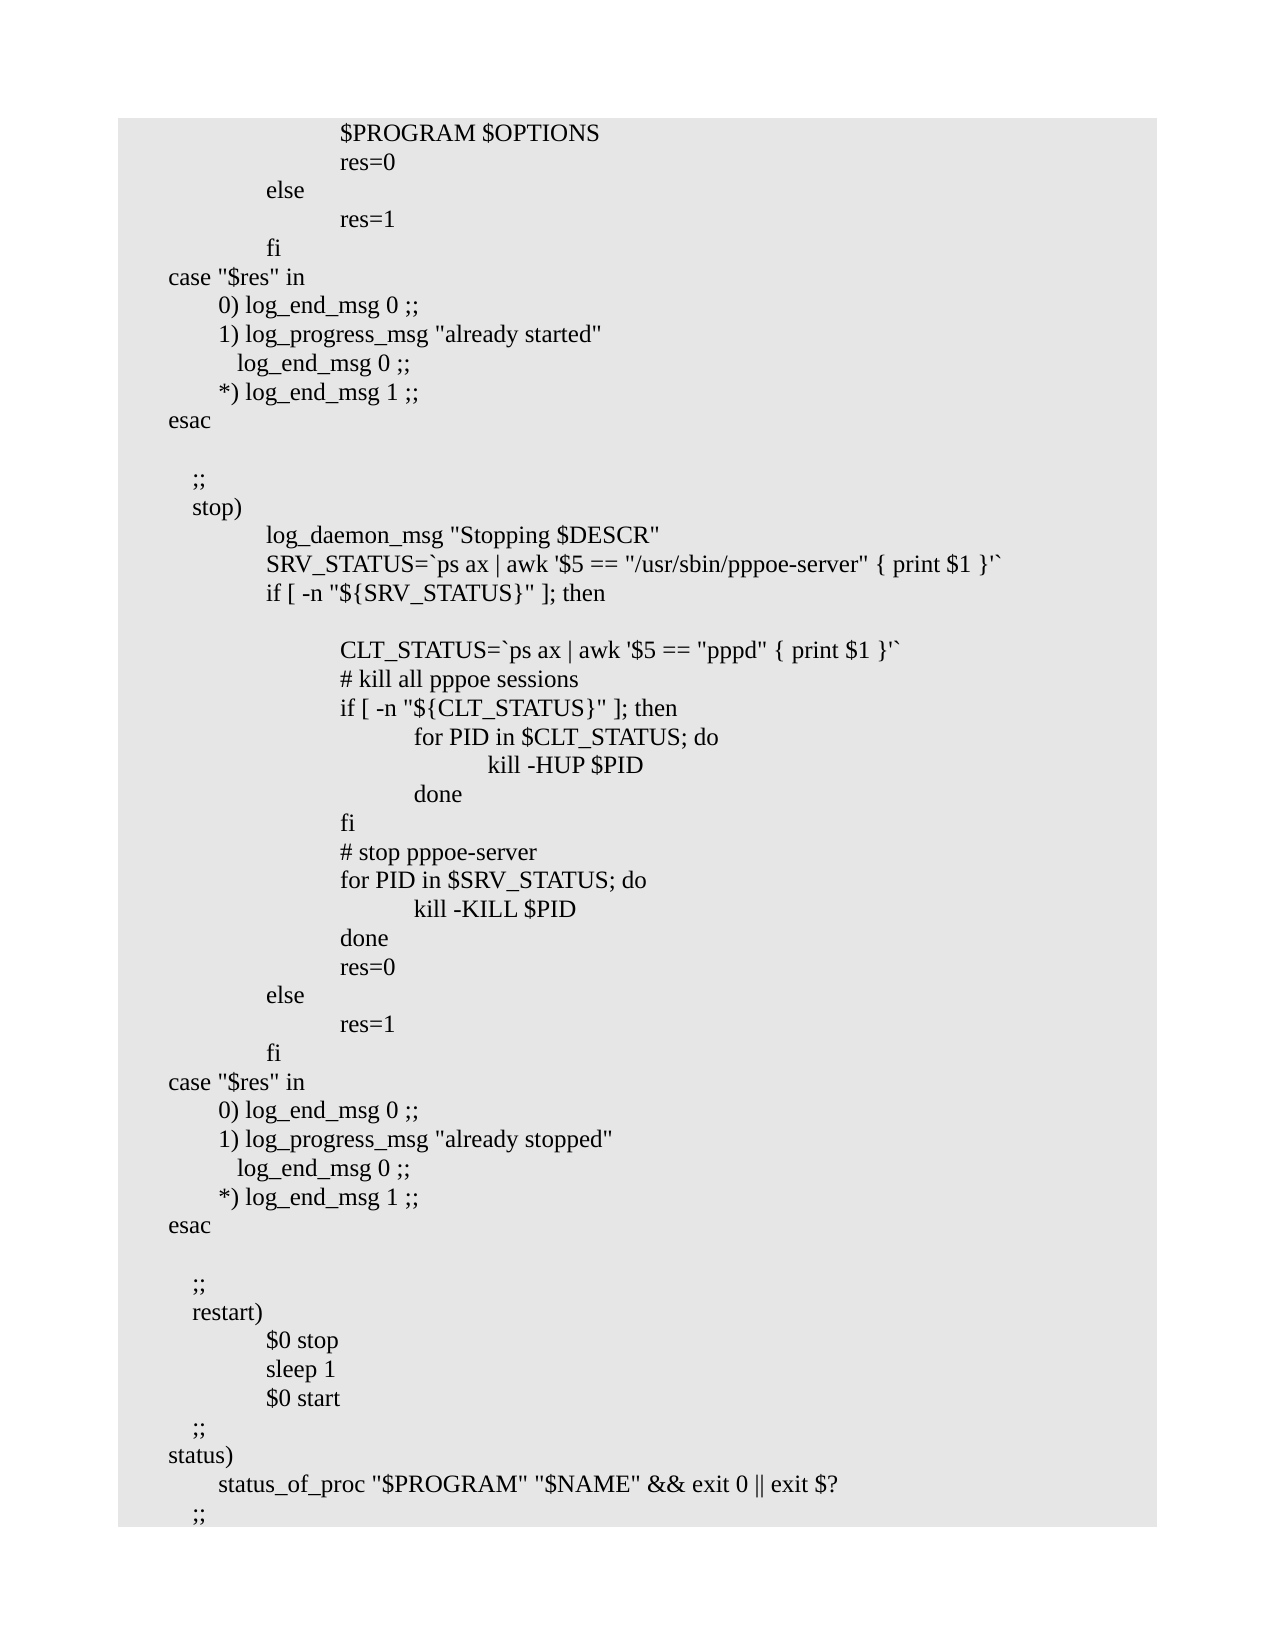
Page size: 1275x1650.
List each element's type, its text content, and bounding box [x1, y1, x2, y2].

text case "$res" in [118, 1067, 1157, 1096]
text restart) [118, 1297, 1157, 1326]
text $0 stop [118, 1326, 1157, 1354]
text esac [118, 1211, 1157, 1239]
text fi [118, 1038, 1157, 1067]
text log_daemon_msg "Stopping $DESCR" [118, 521, 1157, 549]
text 1) log_progress_msg "already started" [118, 319, 1157, 348]
text for PID in $CLT_STATUS; do [118, 722, 1157, 751]
text $PROGRAM $OPTIONS [118, 118, 1157, 147]
text log_end_msg 0 ;; [118, 1153, 1157, 1182]
text 1) log_progress_msg "already stopped" [118, 1124, 1157, 1153]
text SRV_STATUS=`ps ax | awk '$5 == "/usr/sbin/pppoe-server" { print $1 }'` [118, 549, 1157, 578]
text status_of_proc "$PROGRAM" "$NAME" && exit 0 || exit $? [118, 1469, 1157, 1498]
text ;; [118, 1268, 1157, 1297]
text for PID in $SRV_STATUS; do [118, 866, 1157, 894]
text res=0 [118, 952, 1157, 981]
text 0) log_end_msg 0 ;; [118, 1096, 1157, 1124]
text ;; [118, 463, 1157, 492]
text kill -HUP $PID [118, 751, 1157, 779]
text # kill all pppoe sessions [118, 664, 1157, 693]
text $0 start [118, 1383, 1157, 1412]
text ;; [118, 1412, 1157, 1441]
text else [118, 981, 1157, 1009]
text if [ -n "${SRV_STATUS}" ]; then [118, 578, 1157, 607]
text res=1 [118, 204, 1157, 233]
text if [ -n "${CLT_STATUS}" ]; then [118, 693, 1157, 722]
text 0) log_end_msg 0 ;; [118, 291, 1157, 319]
text res=0 [118, 147, 1157, 176]
text else [118, 176, 1157, 204]
text status) [118, 1441, 1157, 1469]
text CLT_STATUS=`ps ax | awk '$5 == "pppd" { print $1 }'` [118, 636, 1157, 664]
text sleep 1 [118, 1354, 1157, 1383]
text res=1 [118, 1009, 1157, 1038]
text case "$res" in [118, 262, 1157, 291]
text done [118, 923, 1157, 952]
text ;; [118, 1498, 1157, 1527]
text stop) [118, 492, 1157, 521]
text # stop pppoe-server [118, 837, 1157, 866]
text esac [118, 406, 1157, 434]
text kill -KILL $PID [118, 894, 1157, 923]
text log_end_msg 0 ;; [118, 348, 1157, 377]
text *) log_end_msg 1 ;; [118, 377, 1157, 406]
text done [118, 779, 1157, 808]
text fi [118, 233, 1157, 262]
text *) log_end_msg 1 ;; [118, 1182, 1157, 1211]
text fi [118, 808, 1157, 837]
